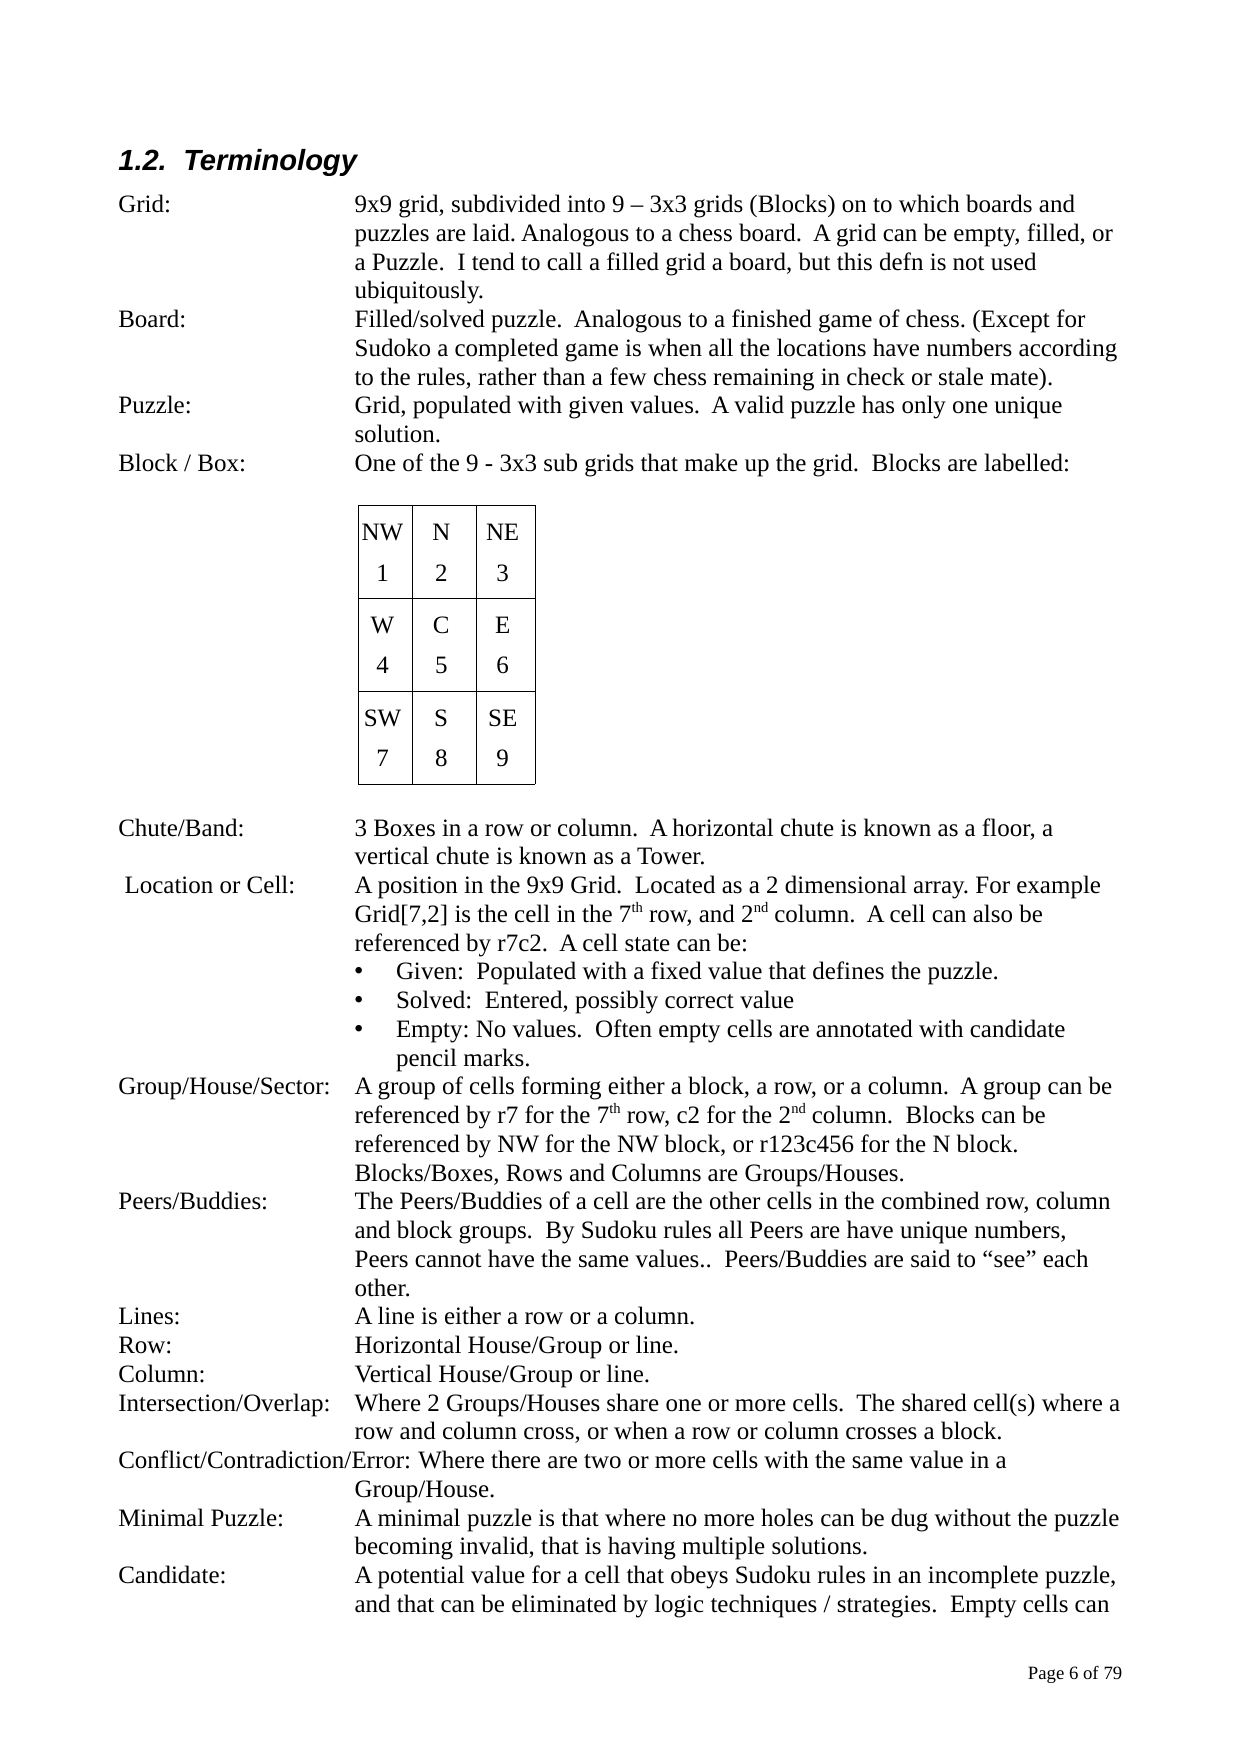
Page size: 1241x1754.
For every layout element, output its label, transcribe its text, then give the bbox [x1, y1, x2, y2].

table_cell SE 9 [477, 692, 535, 784]
text Grid: 9x9 grid, subdivided into 9 – 3x3 grids (Blocks) on to which boards and puzzles are laid. Analogous to a chess board. A grid can be empty, filled, or a Puzzle. I tend to call a filled grid a board, but this defn is not used ubiquitously. [118, 189, 1122, 304]
text Location or Cell: A position in the 9x9 Grid. Located as a 2 dimensional array. For example Grid[7,2] is the cell in the 7th row, and 2nd column. A cell can also be referenced by r7c2. A cell state can be: [118, 870, 1122, 956]
table_cell C 5 [413, 599, 476, 691]
text Lines: A line is either a row or a column. [118, 1301, 1122, 1330]
text Board: Filled/solved puzzle. Analogous to a finished game of chess. (Except for Sudoko a completed game is when all the locations have numbers according to the rules, rather than a few chess remaining in check or stale mate). [118, 304, 1122, 390]
text Puzzle: Grid, populated with given values. A valid puzzle has only one unique solution. [118, 390, 1122, 448]
text Candidate: A potential value for a cell that obeys Sudoku rules in an incomplete puzzle, and that can be eliminated by logic techniques / strategies. Empty cells can [118, 1560, 1122, 1618]
table_header NW 1 [359, 506, 412, 598]
subtitle Terminology [118, 143, 1122, 177]
table_cell E 6 [477, 599, 535, 691]
table_cell SW 7 [359, 692, 412, 784]
text Group/House/Sector: A group of cells forming either a block, a row, or a column. A group can be referenced by r7 for the 7th row, c2 for the 2nd column. Blocks can be referenced by NW for the NW block, or r123c456 for the N block. Blocks/Boxes, Rows and Columns are Groups/Houses. [118, 1071, 1122, 1186]
table_cell S 8 [413, 692, 476, 784]
list Solved: Entered, possibly correct value [354, 985, 1122, 1014]
list Empty: No values. Often empty cells are annotated with candidate pencil marks. [354, 1014, 1122, 1071]
table_cell W 4 [359, 599, 412, 691]
text Intersection/Overlap: Where 2 Groups/Houses share one or more cells. The shared cell(s) where a row and column cross, or when a row or column crosses a block. [118, 1388, 1122, 1445]
text Peers/Buddies: The Peers/Buddies of a cell are the other cells in the combined row, column and block groups. By Sudoku rules all Peers are have unique numbers, Peers cannot have the same values.. Peers/Buddies are said to “see” each other. [118, 1186, 1122, 1301]
text Minimal Puzzle: A minimal puzzle is that where no more holes can be dug without the puzzle becoming invalid, that is having multiple solutions. [118, 1503, 1122, 1560]
text Conflict/Contradiction/Error: Where there are two or more cells with the same value in a Group/House. [118, 1445, 1122, 1503]
text Block / Box: One of the 9 - 3x3 sub grids that make up the grid. Blocks are labelled: [118, 448, 1122, 477]
text Row: Horizontal House/Group or line. [118, 1330, 1122, 1359]
list Given: Populated with a fixed value that defines the puzzle. [354, 956, 1122, 985]
table_header N 2 [413, 506, 476, 598]
text Chute/Band: 3 Boxes in a row or column. A horizontal chute is known as a floor, a vertical chute is known as a Tower. [118, 813, 1122, 870]
table_header NE 3 [477, 506, 535, 598]
text Column: Vertical House/Group or line. [118, 1359, 1122, 1388]
